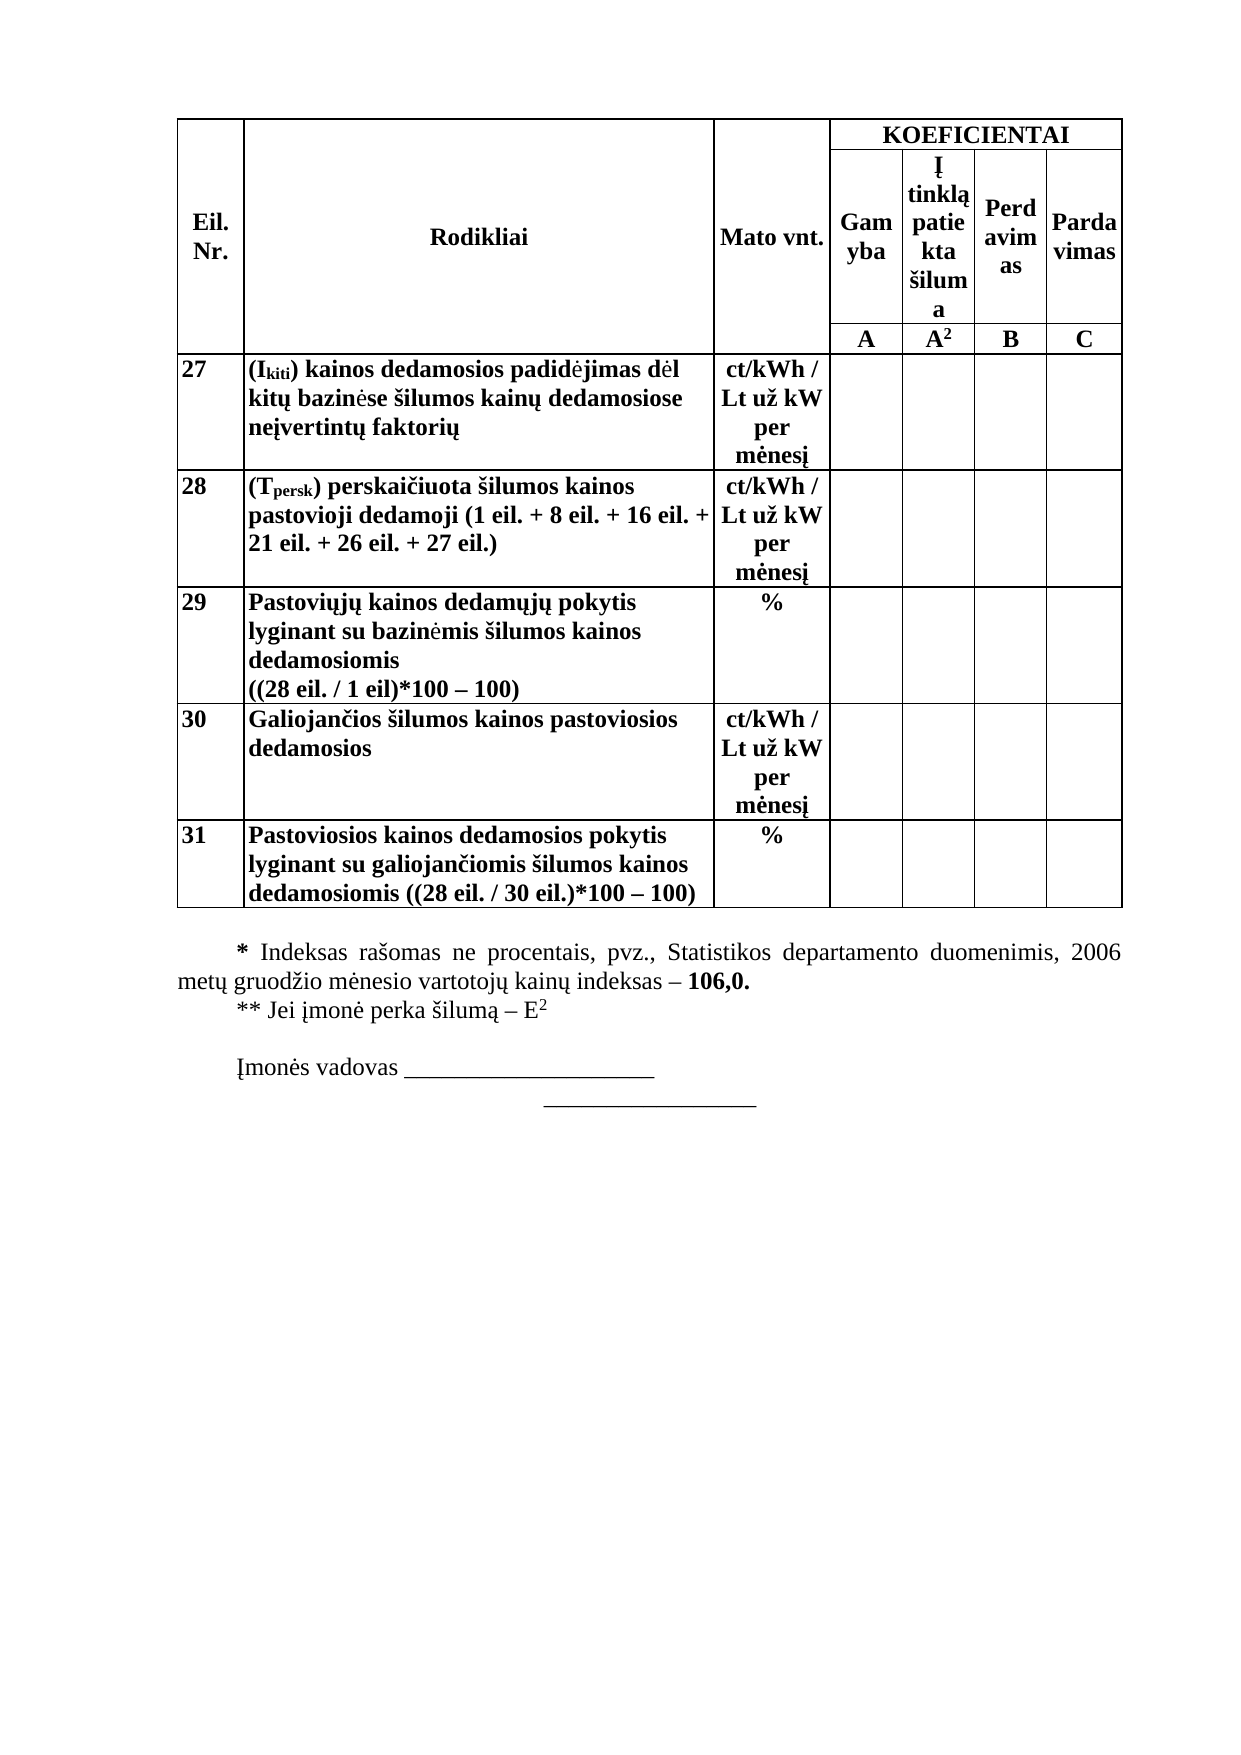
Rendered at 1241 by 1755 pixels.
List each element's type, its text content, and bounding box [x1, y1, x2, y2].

text ** Jei įmonė perka šilumą – E2 [177, 995, 1122, 1023]
table_header Rodikliai [245, 120, 713, 353]
table_cell [903, 471, 974, 586]
table_cell [975, 355, 1046, 469]
table_cell 30 [178, 704, 243, 819]
table_cell [1047, 821, 1121, 907]
table_cell [903, 704, 974, 819]
text * Indeksas rašomas ne procentais, pvz., Statistikos departamento duomenimis, 2006 metų gruodžio mėnesio vartotojų kainų indeksas – 106,0. [177, 937, 1122, 995]
table_cell A2 [903, 324, 974, 353]
table_cell ct/kWh / Lt už kW per mėnesį [715, 704, 829, 819]
table_cell [831, 704, 902, 819]
table_cell [1047, 588, 1121, 702]
table_header KOEFICIENTAI [831, 120, 1121, 148]
table_cell [903, 821, 974, 907]
table_cell Galiojančios šilumos kainos pastoviosios dedamosios [245, 704, 713, 819]
table_cell Pastoviosios kainos dedamosios pokytis lyginant su galiojančiomis šilumos kainos dedamosiomis ((28 eil. / 30 eil.)*100 – 100) [245, 821, 713, 907]
table_cell % [715, 821, 829, 907]
table_cell 28 [178, 471, 243, 586]
table_cell Perdavimas [975, 150, 1046, 322]
table_cell [975, 471, 1046, 586]
text Įmonės vadovas ____________________ [177, 1052, 1122, 1081]
table_cell [975, 588, 1046, 702]
table_cell Pastoviųjų kainos dedamųjų pokytis lyginant su bazinėmis šilumos kainos dedamosiomis ((28 eil. / 1 eil)*100 – 100) [245, 588, 713, 702]
table_cell [831, 588, 902, 702]
text _________________ [177, 1081, 1122, 1110]
table_cell [1047, 355, 1121, 469]
table_cell (Ikiti) kainos dedamosios padidėjimas dėl kitų bazinėse šilumos kainų dedamosiose neįvertintų faktorių [245, 355, 713, 469]
table_cell [831, 471, 902, 586]
table_cell Pardavimas [1047, 150, 1121, 322]
table_cell C [1047, 324, 1121, 353]
table_cell % [715, 588, 829, 702]
table_cell [831, 821, 902, 907]
table_cell ct/kWh / Lt už kW per mėnesį [715, 355, 829, 469]
table_header Eil. Nr. [178, 120, 243, 353]
table_cell [975, 704, 1046, 819]
table_cell 29 [178, 588, 243, 702]
table_cell [903, 355, 974, 469]
table_header Mato vnt. [715, 120, 829, 353]
table_cell ct/kWh / Lt už kW per mėnesį [715, 471, 829, 586]
table_cell [831, 355, 902, 469]
table_cell Gamyba [831, 150, 902, 322]
table_cell 27 [178, 355, 243, 469]
table_cell [1047, 471, 1121, 586]
table_cell (Tpersk) perskaičiuota šilumos kainos pastovioji dedamoji (1 eil. + 8 eil. + 16 eil. + 21 eil. + 26 eil. + 27 eil.) [245, 471, 713, 586]
table_cell A [831, 324, 902, 353]
table_cell [1047, 704, 1121, 819]
table_cell [903, 588, 974, 702]
table_cell [975, 821, 1046, 907]
table_cell 31 [178, 821, 243, 907]
table_cell Į tinklą patiekta šiluma [903, 150, 974, 322]
table_cell B [975, 324, 1046, 353]
